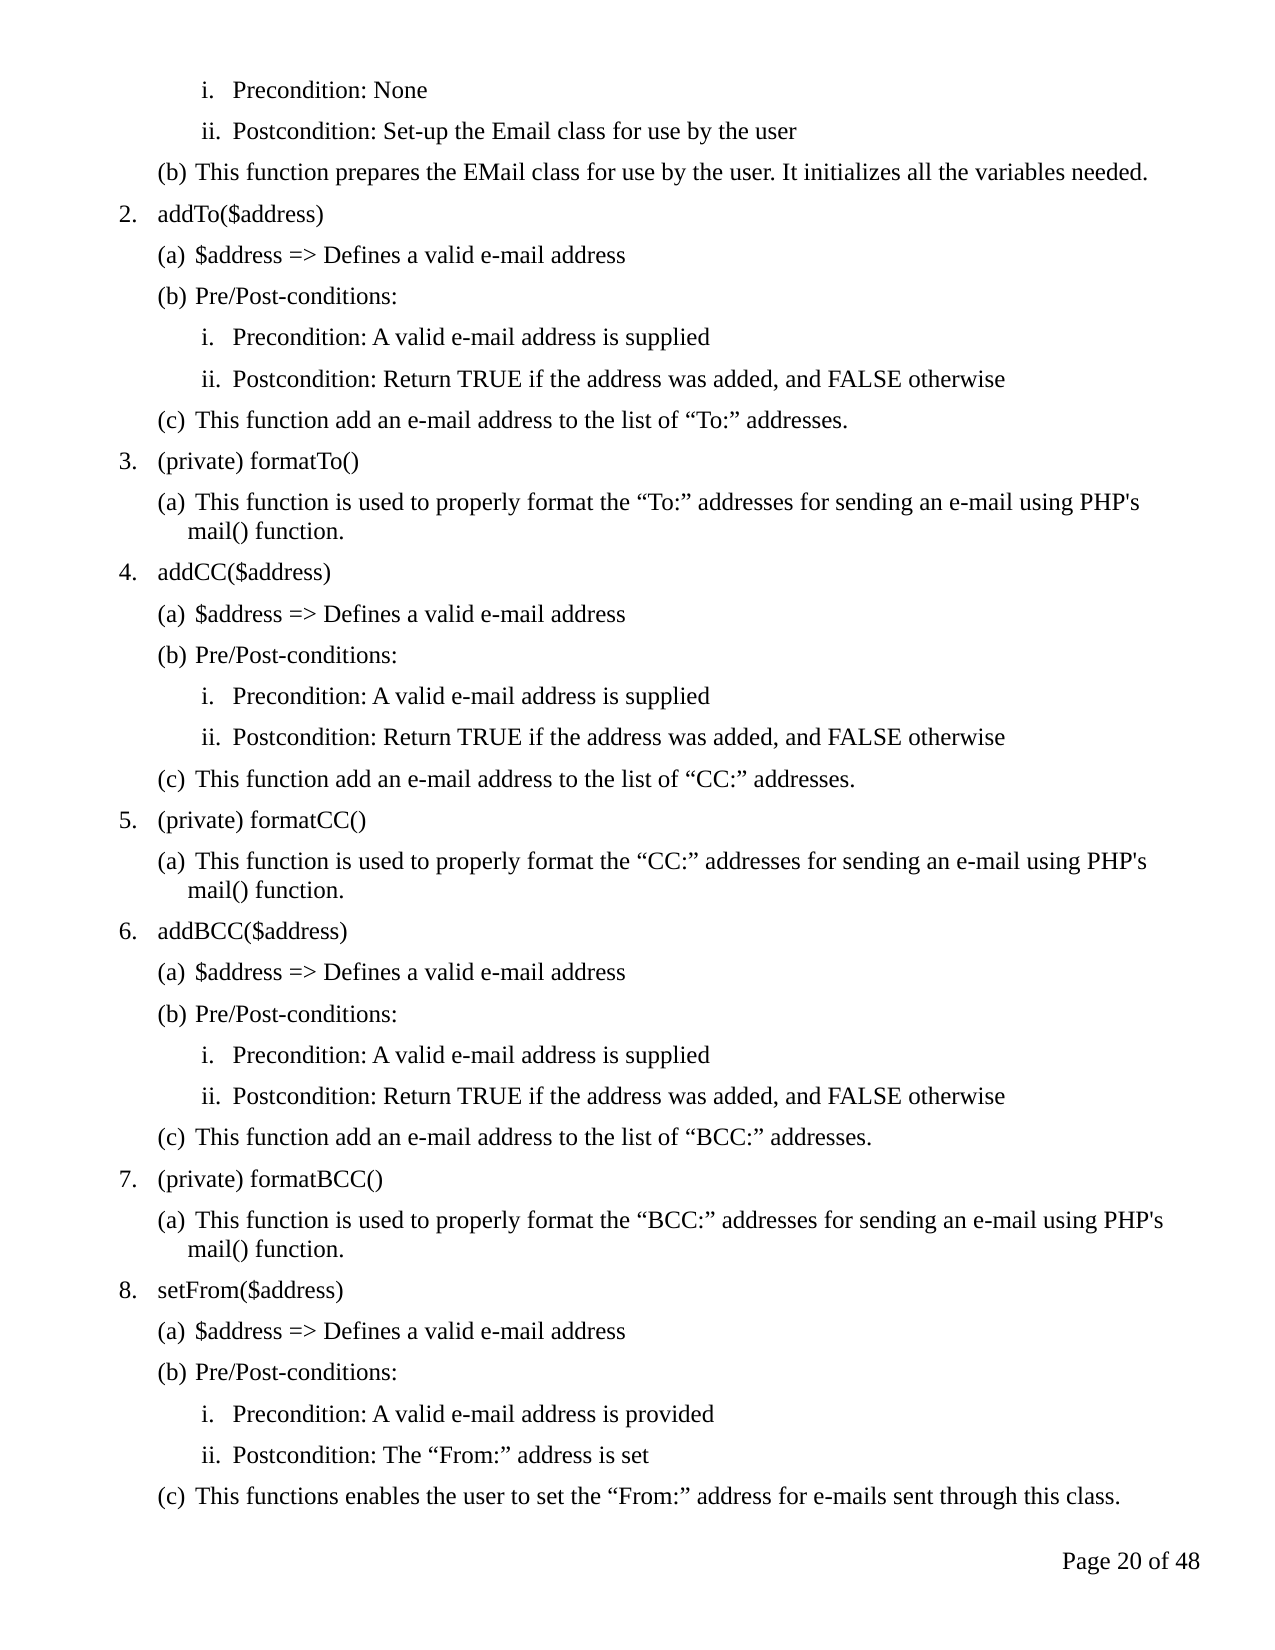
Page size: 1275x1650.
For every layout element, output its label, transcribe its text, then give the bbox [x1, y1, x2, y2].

list This functions enables the user to set the “From:” address for e-mails sent through this class. [157, 1481, 1200, 1510]
list Postcondition: Return TRUE if the address was added, and FALSE otherwise [195, 364, 1200, 392]
list addCC($address) [112, 557, 1200, 586]
list Pre/Post-conditions: [157, 281, 1200, 310]
list addBCC($address) [112, 916, 1200, 945]
list (private) formatCC() [112, 805, 1200, 834]
list (private) formatTo() [112, 446, 1200, 475]
list Pre/Post-conditions: [157, 999, 1200, 1027]
list This function is used to properly format the “CC:” addresses for sending an e-mail using PHP's mail() function. [157, 846, 1200, 904]
list Postcondition: Return TRUE if the address was added, and FALSE otherwise [195, 1081, 1200, 1110]
list $address => Defines a valid e-mail address [157, 957, 1200, 986]
list Precondition: None [195, 75, 1200, 104]
list This function prepares the EMail class for use by the user. It initializes all the variables needed. [157, 157, 1200, 186]
list $address => Defines a valid e-mail address [157, 599, 1200, 627]
list This function add an e-mail address to the list of “BCC:” addresses. [157, 1122, 1200, 1151]
list This function is used to properly format the “BCC:” addresses for sending an e-mail using PHP's mail() function. [157, 1205, 1200, 1262]
list This function is used to properly format the “To:” addresses for sending an e-mail using PHP's mail() function. [157, 487, 1200, 545]
list Postcondition: The “From:” address is set [195, 1440, 1200, 1469]
list Pre/Post-conditions: [157, 640, 1200, 669]
list $address => Defines a valid e-mail address [157, 1316, 1200, 1345]
list Precondition: A valid e-mail address is supplied [195, 681, 1200, 710]
list setFrom($address) [112, 1275, 1200, 1304]
list This function add an e-mail address to the list of “To:” addresses. [157, 405, 1200, 434]
list Postcondition: Set-up the Email class for use by the user [195, 116, 1200, 145]
list Precondition: A valid e-mail address is provided [195, 1399, 1200, 1427]
list (private) formatBCC() [112, 1164, 1200, 1192]
list $address => Defines a valid e-mail address [157, 240, 1200, 269]
list This function add an e-mail address to the list of “CC:” addresses. [157, 764, 1200, 792]
list addTo($address) [112, 199, 1200, 227]
list Postcondition: Return TRUE if the address was added, and FALSE otherwise [195, 722, 1200, 751]
list Precondition: A valid e-mail address is supplied [195, 322, 1200, 351]
list Precondition: A valid e-mail address is supplied [195, 1040, 1200, 1069]
list Pre/Post-conditions: [157, 1357, 1200, 1386]
